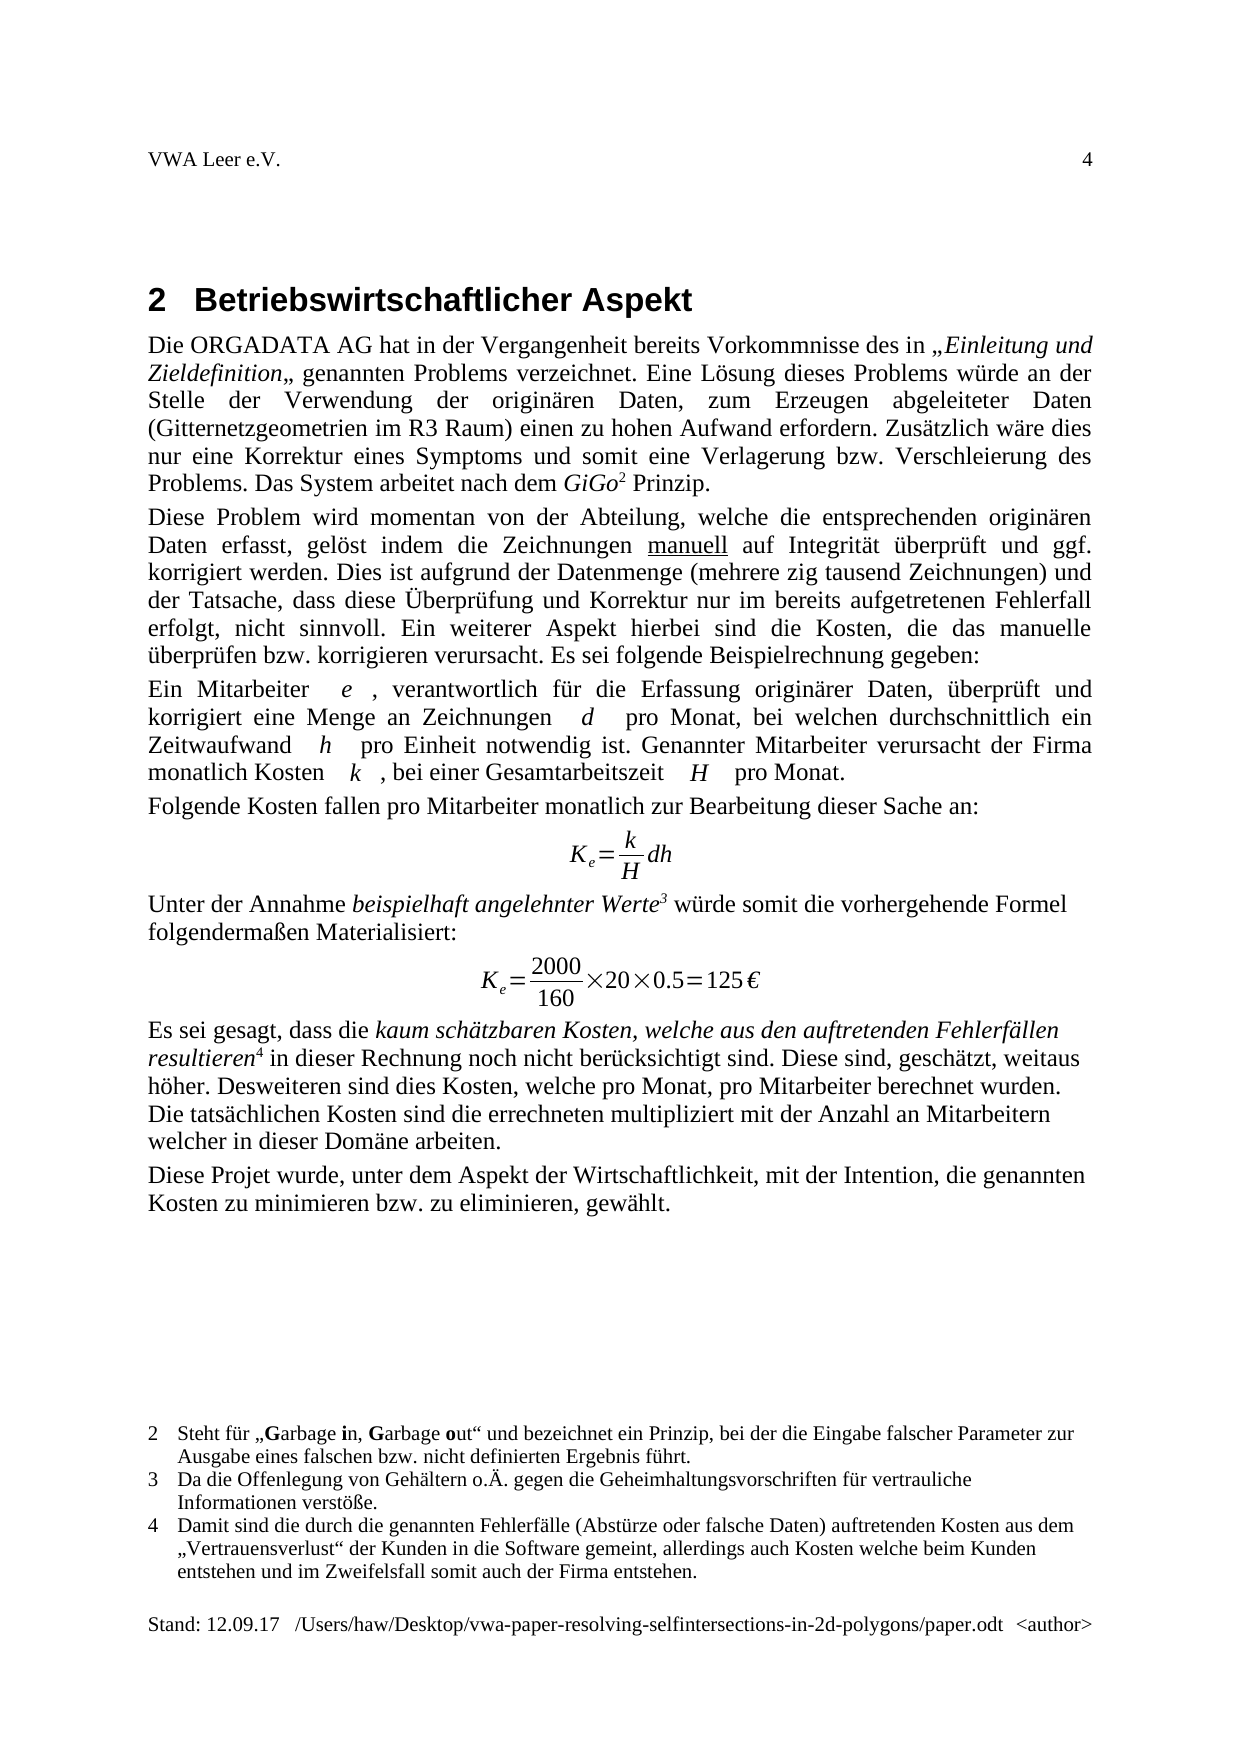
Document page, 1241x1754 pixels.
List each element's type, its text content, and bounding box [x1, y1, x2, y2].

text Ein Mitarbeiter , verantwortlich für die Erfassung originärer Daten, überprüft und korrigiert eine Menge an Zeichnungen pro Monat, bei welchen durchschnittlich ein Zeitwaufwand pro Einheit notwendig ist. Genannter Mitarbeiter verursacht der Firma monatlich Kosten , bei einer Gesamtarbeitszeit pro Monat. [148, 675, 1093, 786]
text Damit sind die durch die genannten Fehlerfälle (Abstürze oder falsche Daten) auftretenden Kosten aus dem „Vertrauensverlust“ der Kunden in die Software gemeint, allerdings auch Kosten welche beim Kunden entstehen und im Zweifelsfall somit auch der Firma entstehen. [148, 1514, 1093, 1583]
text Es sei gesagt, dass die kaum schätzbaren Kosten, welche aus den auftretenden Fehlerfällen resultieren in dieser Rechnung noch nicht berücksichtigt sind. Diese sind, geschätzt, weitaus höher. Desweiteren sind dies Kosten, welche pro Monat, pro Mitarbeiter berechnet wurden. Die tatsächlichen Kosten sind die errechneten multipliziert mit der Anzahl an Mitarbeitern welcher in dieser Domäne arbeiten. [148, 1017, 1093, 1155]
text Unter der Annahme beispielhaft angelehnter Werte würde somit die vorhergehende Formel folgendermaßen Materialisiert: [148, 891, 1093, 946]
subtitle Betriebswirtschaftlicher Aspekt [148, 282, 1093, 318]
text Diese Problem wird momentan von der Abteilung, welche die entsprechenden originären Daten erfasst, gelöst indem die Zeichnungen manuell auf Integrität überprüft und ggf. korrigiert werden. Dies ist aufgrund der Datenmenge (mehrere zig tausend Zeichnungen) und der Tatsache, dass diese Überprüfung und Korrektur nur im bereits aufgetretenen Fehlerfall erfolgt, nicht sinnvoll. Ein weiterer Aspekt hierbei sind die Kosten, die das manuelle überprüfen bzw. korrigieren verursacht. Es sei folgende Beispielrechnung gegeben: [148, 503, 1093, 669]
text Steht für „Garbage in, Garbage out“ und bezeichnet ein Prinzip, bei der die Eingabe falscher Parameter zur Ausgabe eines falschen bzw. nicht definierten Ergebnis führt. [148, 1422, 1093, 1468]
text Da die Offenlegung von Gehältern o.Ä. gegen die Geheimhaltungsvorschriften für vertrauliche Informationen verstöße. [148, 1468, 1093, 1514]
text Folgende Kosten fallen pro Mitarbeiter monatlich zur Bearbeitung dieser Sache an: [148, 792, 1093, 820]
text Diese Projet wurde, unter dem Aspekt der Wirtschaftlichkeit, mit der Intention, die genannten Kosten zu minimieren bzw. zu eliminieren, gewählt. [148, 1161, 1093, 1217]
text Die ORGADATA AG hat in der Vergangenheit bereits Vorkommnisse des in „Einleitung und Zieldefinition„ genannten Problems verzeichnet. Eine Lösung dieses Problems würde an der Stelle der Verwendung der originären Daten, zum Erzeugen abgeleiteter Daten (Gitternetzgeometrien im R3 Raum) einen zu hohen Aufwand erfordern. Zusätzlich wäre dies nur eine Korrektur eines Symptoms und somit eine Verlagerung bzw. Verschleierung des Problems. Das System arbeitet nach dem GiGo Prinzip. [148, 331, 1093, 497]
